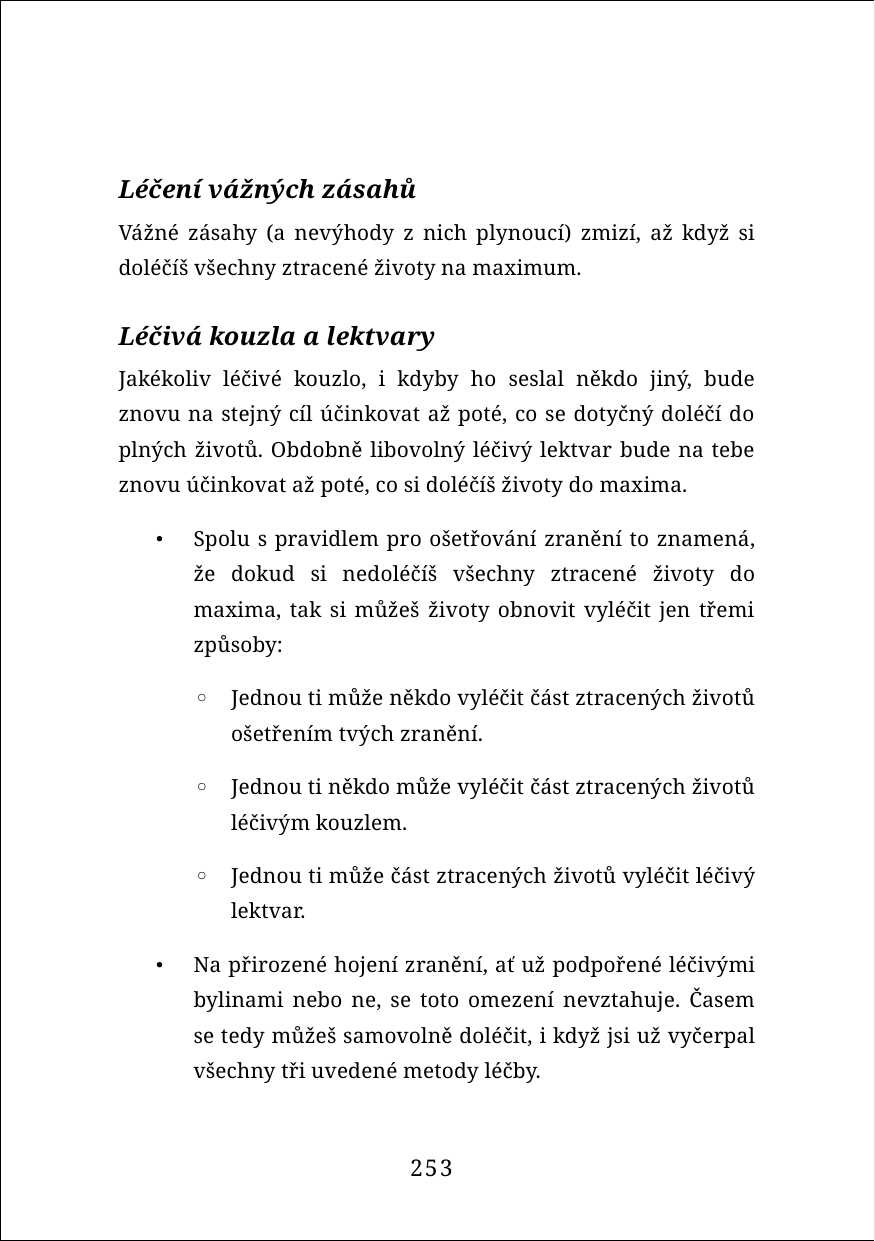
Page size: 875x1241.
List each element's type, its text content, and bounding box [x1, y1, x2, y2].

list Jednou ti může část ztracených životů vyléčit léčivý lektvar. [193, 861, 756, 925]
list Jednou ti někdo může vyléčit část ztracených životů léčivým kouzlem. [193, 772, 756, 836]
list Spolu s pravidlem pro ošetřování zranění to znamená, že dokud si nedoléčíš všechny ztracené životy do maxima, tak si můžeš životy obnovit vyléčit jen třemi způsoby: [156, 524, 756, 659]
list Jednou ti může někdo vyléčit část ztracených životů ošetřením tvých zranění. [193, 683, 756, 747]
subtitle Léčivá kouzla a lektvary [118, 318, 756, 352]
list Na přirozené hojení zranění, ať už podpořené léčivými bylinami nebo ne, se toto omezení nevztahuje. Časem se tedy můžeš samovolně doléčit, i když jsi už vyčerpal všechny tři uvedené metody léčby. [156, 950, 756, 1085]
subtitle Léčení vážných zásahů [118, 172, 756, 206]
text Vážné zásahy (a nevýhody z nich plynoucí) zmizí, až když si doléčíš všechny ztracené životy na maximum. [118, 218, 756, 282]
text Jakékoliv léčivé kouzlo, i kdyby ho seslal někdo jiný, bude znovu na stejný cíl účinkovat až poté, co se dotyčný doléčí do plných životů. Obdobně libovolný léčivý lektvar bude na tebe znovu účinkovat až poté, co si doléčíš životy do maxima. [118, 364, 756, 499]
